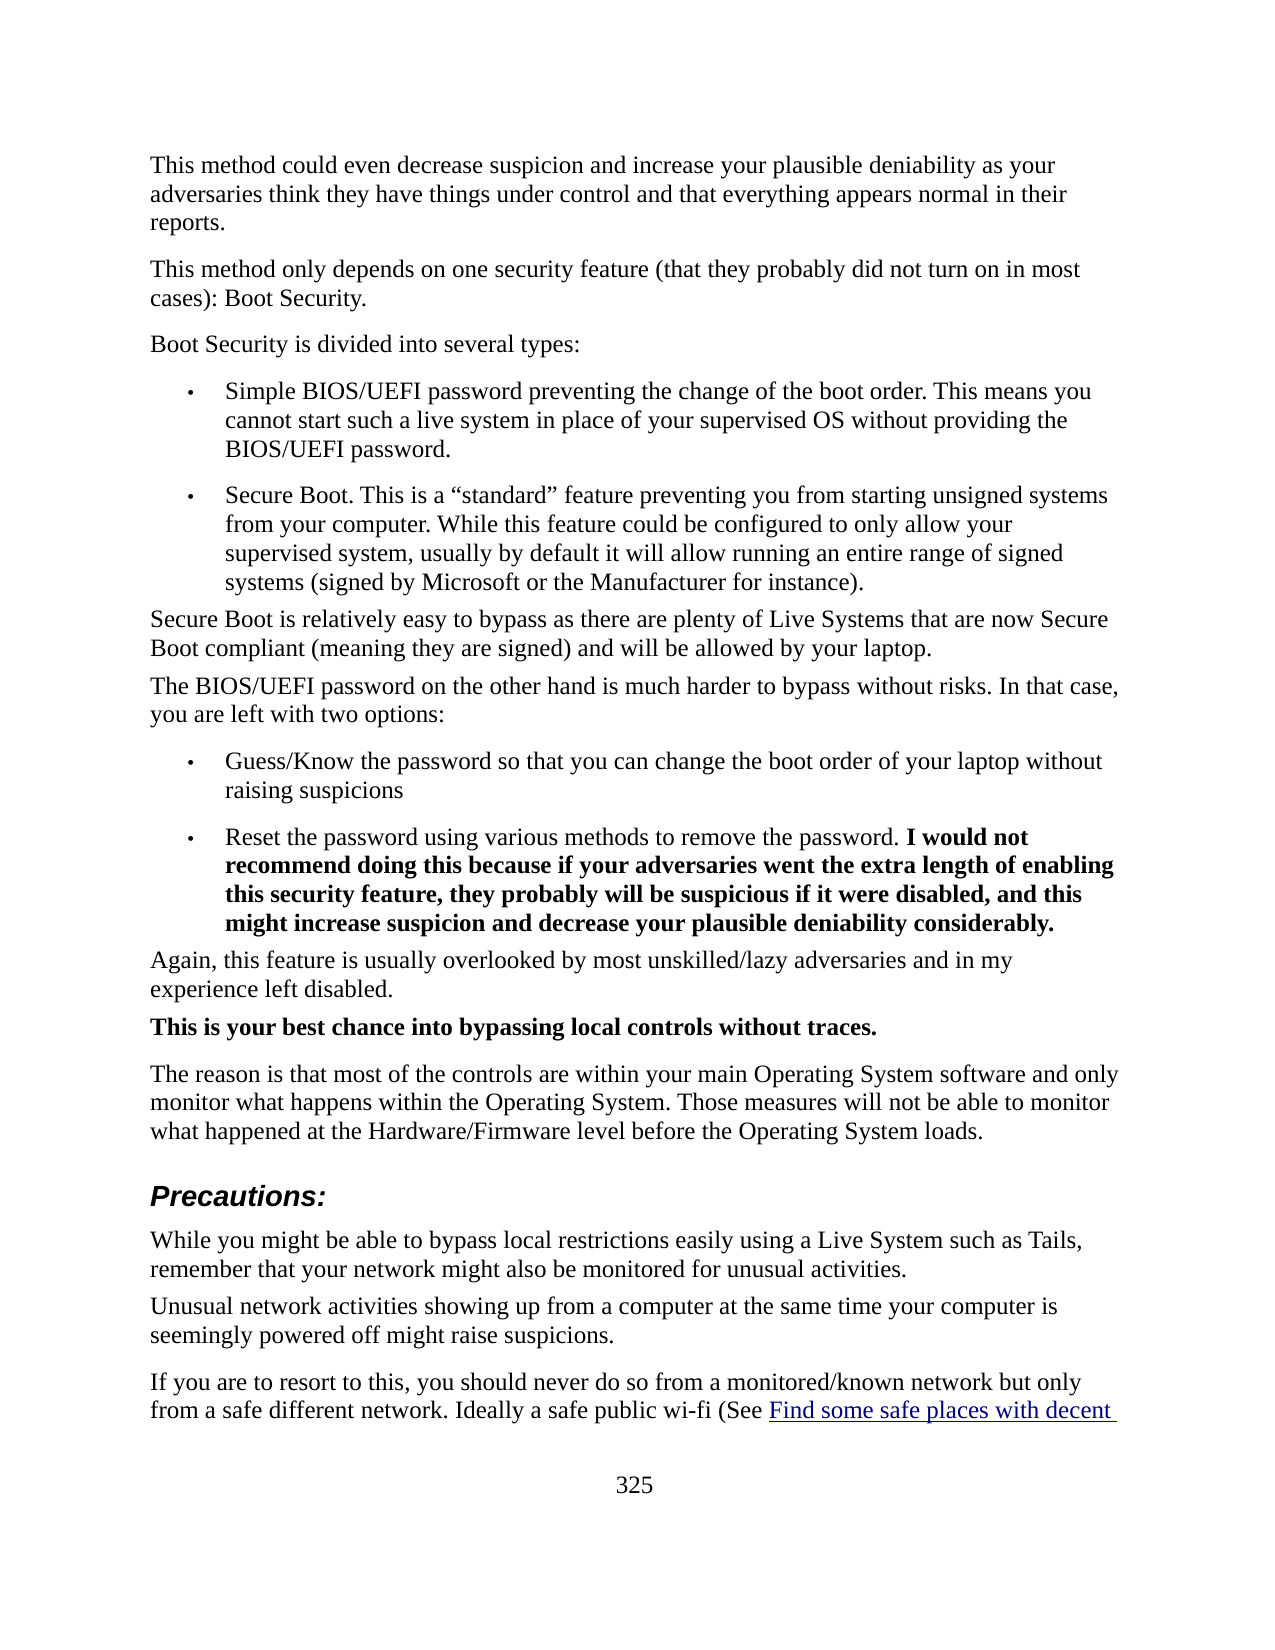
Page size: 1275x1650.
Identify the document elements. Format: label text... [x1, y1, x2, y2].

text The reason is that most of the controls are within your main Operating System software and only monitor what happens within the Operating System. Those measures will not be able to monitor what happened at the Hardware/Firmware level before the Operating System loads. [150, 1059, 1125, 1145]
text While you might be able to bypass local restrictions easily using a Live System such as Tails, remember that your network might also be monitored for unusual activities. [150, 1225, 1125, 1282]
text If you are to resort to this, you should never do so from a monitored/known network but only from a safe different network. Ideally a safe public wi-fi (See Find some safe places with decent [150, 1367, 1125, 1424]
text Secure Boot is relatively easy to bypass as there are plenty of Live Systems that are now Secure Boot compliant (meaning they are signed) and will be allowed by your laptop. [150, 604, 1125, 662]
text Unusual network activities showing up from a computer at the same time your computer is seemingly powered off might raise suspicions. [150, 1291, 1125, 1349]
text The BIOS/UEFI password on the other hand is much harder to bypass without risks. In that case, you are left with two options: [150, 671, 1125, 728]
text Boot Security is divided into several types: [150, 329, 1125, 358]
list Secure Boot. This is a “standard” feature preventing you from starting unsigned systems from your computer. While this feature could be configured to only allow your supervised system, usually by default it will allow running an entire range of signed systems (signed by Microsoft or the Manufacturer for instance). [187, 480, 1125, 595]
text This is your best chance into bypassing local controls without traces. [150, 1012, 1125, 1041]
text Again, this feature is usually overlooked by most unskilled/lazy adversaries and in my experience left disabled. [150, 946, 1125, 1003]
list Guess/Know the password so that you can change the boot order of your laptop without raising suspicions [187, 746, 1125, 804]
subtitle Precautions: [150, 1179, 1125, 1212]
list Simple BIOS/UEFI password preventing the change of the boot order. This means you cannot start such a live system in place of your supervised OS without providing the BIOS/UEFI password. [187, 376, 1125, 462]
text This method only depends on one security feature (that they probably did not turn on in most cases): Boot Security. [150, 254, 1125, 312]
text This method could even decrease suspicion and increase your plausible deniability as your adversaries think they have things under control and that everything appears normal in their reports. [150, 150, 1125, 236]
list Reset the password using various methods to remove the password. I would not recommend doing this because if your adversaries went the extra length of enabling this security feature, they probably will be suspicious if it were disabled, and this might increase suspicion and decrease your plausible deniability considerably. [187, 822, 1125, 937]
